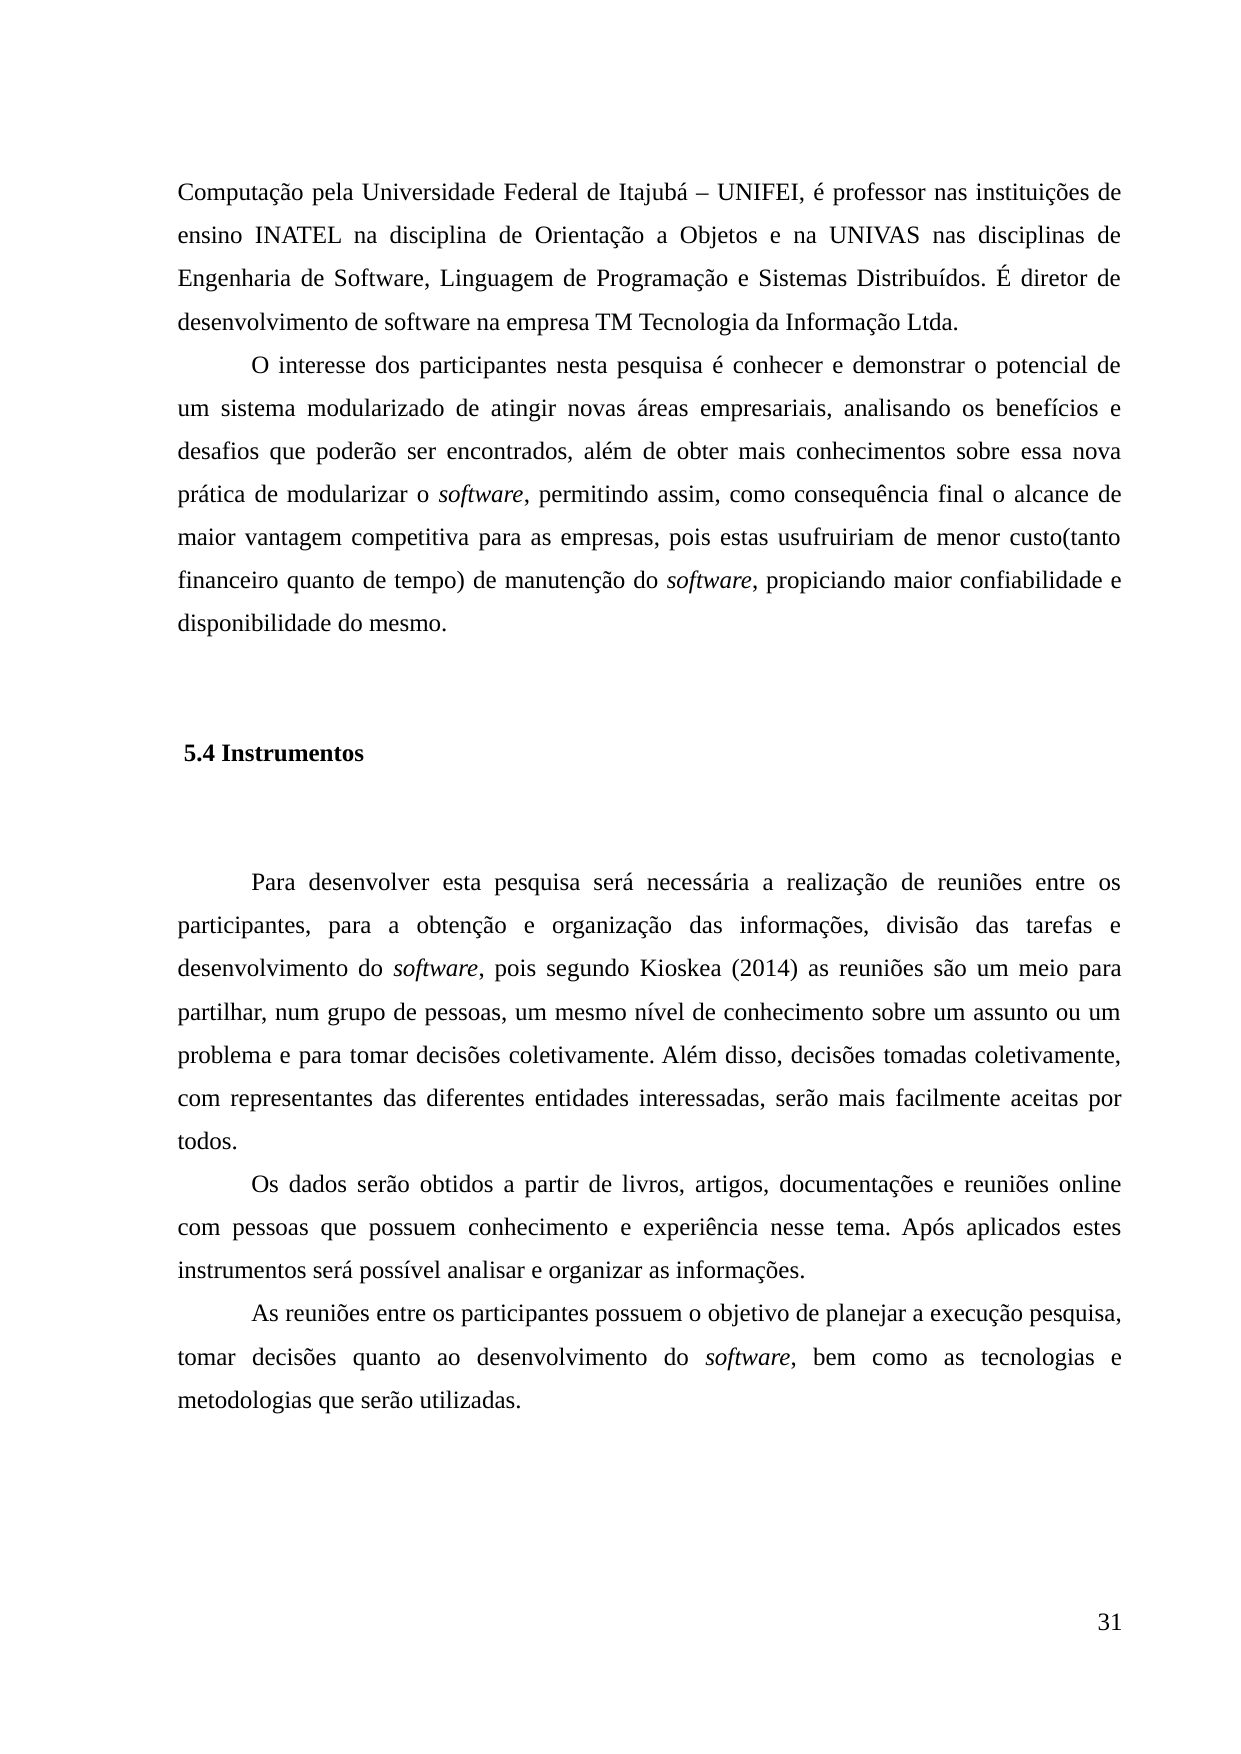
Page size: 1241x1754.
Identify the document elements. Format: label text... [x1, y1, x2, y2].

text As reuniões entre os participantes possuem o objetivo de planejar a execução pesquisa, tomar decisões quanto ao desenvolvimento do software, bem como as tecnologias e metodologias que serão utilizadas. [177, 1298, 1122, 1413]
text Computação pela Universidade Federal de Itajubá – UNIFEI, é professor nas instituições de ensino INATEL na disciplina de Orientação a Objetos e na UNIVAS nas disciplinas de Engenharia de Software, Linguagem de Programação e Sistemas Distribuídos. É diretor de desenvolvimento de software na empresa TM Tecnologia da Informação Ltda. [177, 177, 1122, 335]
text O interesse dos participantes nesta pesquisa é conhecer e demonstrar o potencial de um sistema modularizado de atingir novas áreas empresariais, analisando os benefícios e desafios que poderão ser encontrados, além de obter mais conhecimentos sobre essa nova prática de modularizar o software, permitindo assim, como consequência final o alcance de maior vantagem competitiva para as empresas, pois estas usufruiriam de menor custo(tanto financeiro quanto de tempo) de manutenção do software, propiciando maior confiabilidade e disponibilidade do mesmo. [177, 350, 1122, 637]
text Para desenvolver esta pesquisa será necessária a realização de reuniões entre os participantes, para a obtenção e organização das informações, divisão das tarefas e desenvolvimento do software, pois segundo Kioskea (2014) as reuniões são um meio para partilhar, num grupo de pessoas, um mesmo nível de conhecimento sobre um assunto ou um problema e para tomar decisões coletivamente. Além disso, decisões tomadas coletivamente, com representantes das diferentes entidades interessadas, serão mais facilmente aceitas por todos. [177, 867, 1122, 1155]
text Os dados serão obtidos a partir de livros, artigos, documentações e reuniões online com pessoas que possuem conhecimento e experiência nesse tema. Após aplicados estes instrumentos será possível analisar e organizar as informações. [177, 1169, 1122, 1284]
subtitle Instrumentos [177, 738, 1122, 767]
